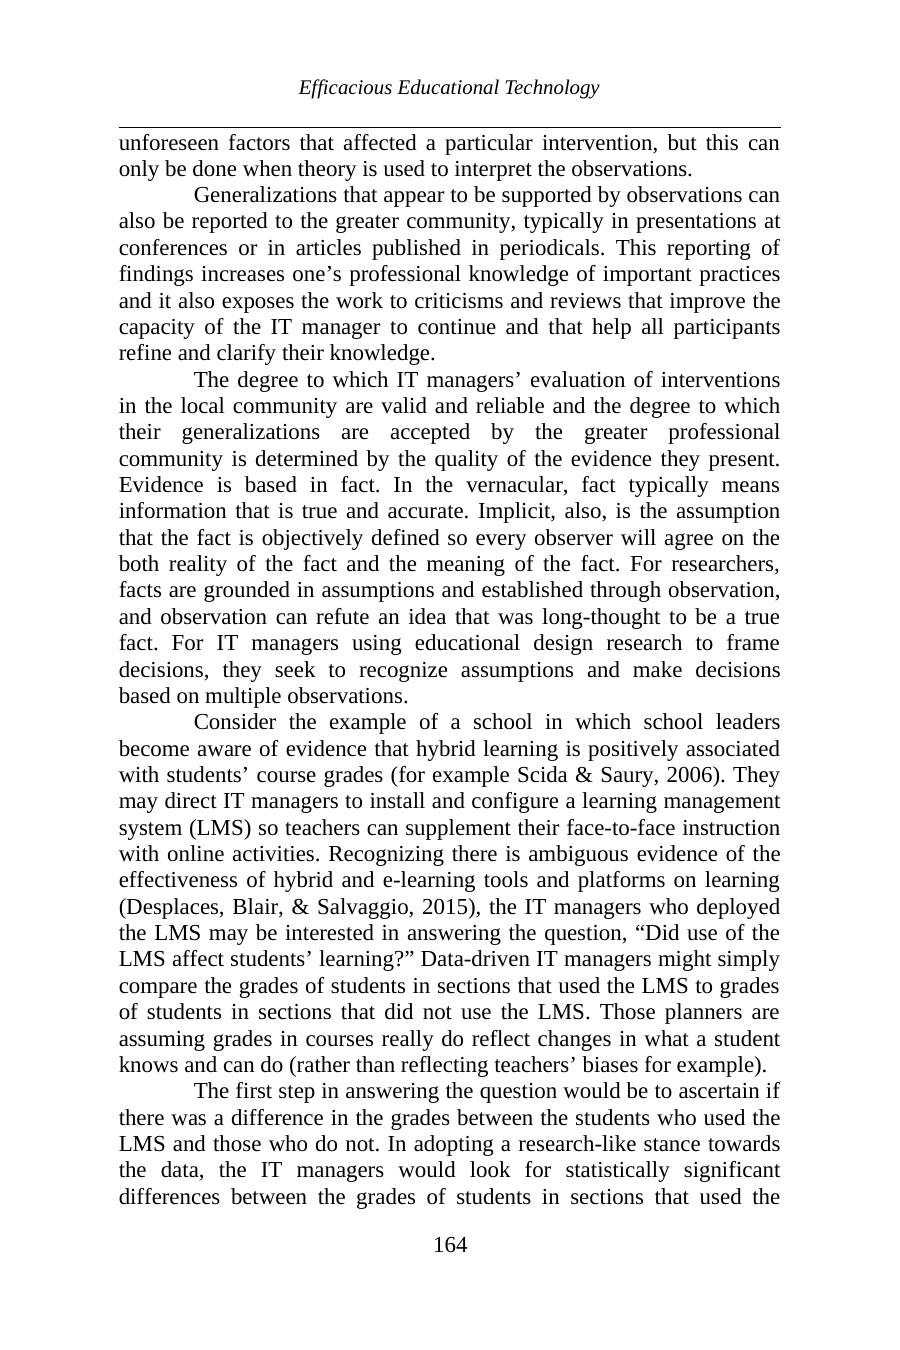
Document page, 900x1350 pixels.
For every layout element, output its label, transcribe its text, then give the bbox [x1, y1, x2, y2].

text The first step in answering the question would be to ascertain if there was a difference in the grades between the students who used the LMS and those who do not. In adopting a research-like stance towards the data, the IT managers would look for statistically significant differences between the grades of students in sections that used the [118, 1077, 781, 1209]
text The degree to which IT managers’ evaluation of interventions in the local community are valid and reliable and the degree to which their generalizations are accepted by the greater professional community is determined by the quality of the evidence they present. Evidence is based in fact. In the vernacular, fact typically means information that is true and accurate. Implicit, also, is the assumption that the fact is objectively defined so every observer will agree on the both reality of the fact and the meaning of the fact. For researchers, facts are grounded in assumptions and established through observation, and observation can refute an idea that was long-thought to be a true fact. For IT managers using educational design research to frame decisions, they seek to recognize assumptions and make decisions based on multiple observations. [118, 366, 781, 708]
text Generalizations that appear to be supported by observations can also be reported to the greater community, typically in presentations at conferences or in articles published in periodicals. This reporting of findings increases one’s professional knowledge of important practices and it also exposes the work to criticisms and reviews that improve the capacity of the IT manager to continue and that help all participants refine and clarify their knowledge. [118, 181, 781, 366]
text Consider the example of a school in which school leaders become aware of evidence that hybrid learning is positively associated with students’ course grades (for example Scida & Saury, 2006). They may direct IT managers to install and configure a learning management system (LMS) so teachers can supplement their face-to-face instruction with online activities. Recognizing there is ambiguous evidence of the effectiveness of hybrid and e-learning tools and platforms on learning (Desplaces, Blair, & Salvaggio, 2015), the IT managers who deployed the LMS may be interested in answering the question, “Did use of the LMS affect students’ learning?” Data-driven IT managers might simply compare the grades of students in sections that used the LMS to grades of students in sections that did not use the LMS. Those planners are assuming grades in courses really do reflect changes in what a student knows and can do (rather than reflecting teachers’ biases for example). [118, 708, 781, 1077]
text unforeseen factors that affected a particular intervention, but this can only be done when theory is used to interpret the observations. [118, 128, 781, 181]
